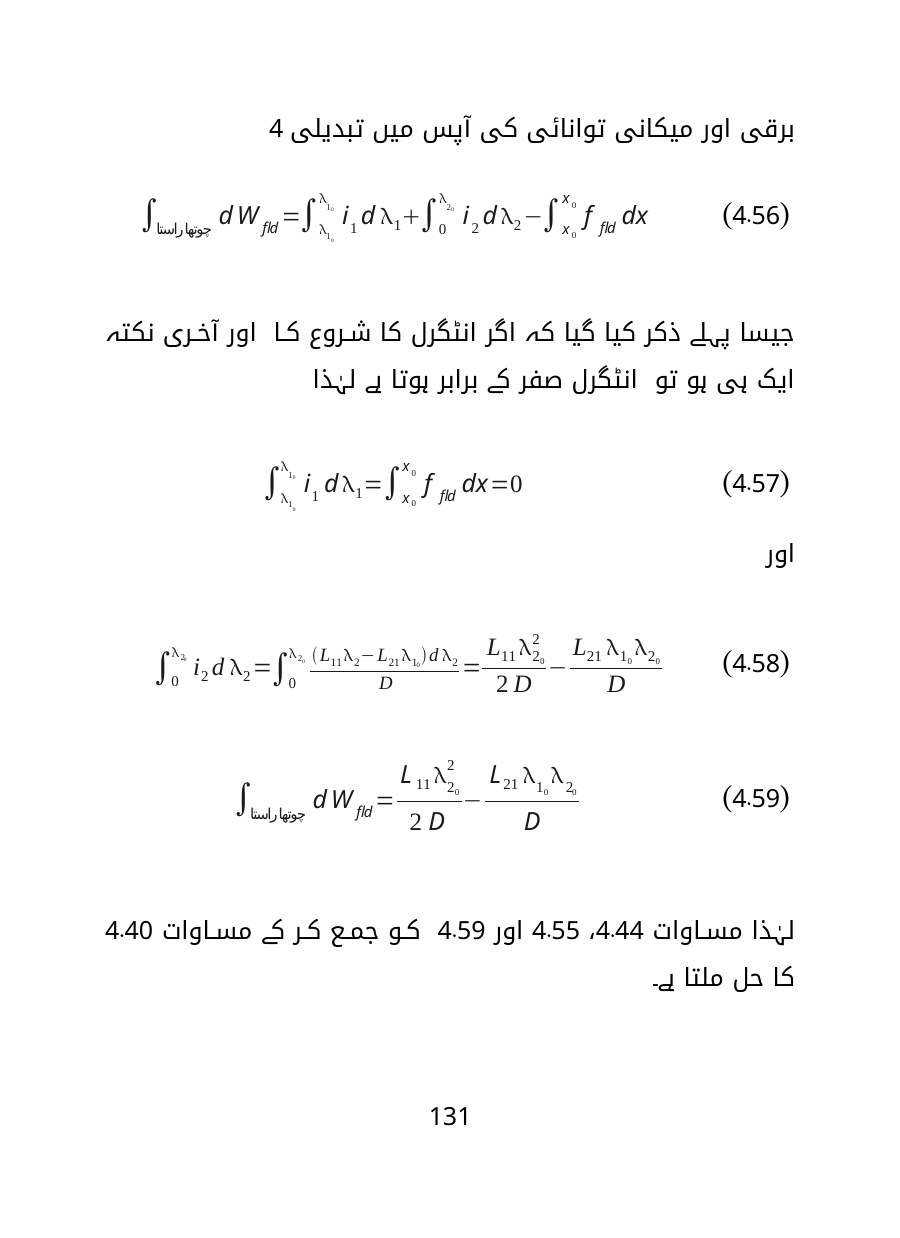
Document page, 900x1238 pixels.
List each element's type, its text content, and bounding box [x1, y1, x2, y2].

text اور [105, 531, 795, 578]
table_header (4.58) [702, 625, 795, 717]
table_header (4.56) [673, 183, 795, 263]
table_header [105, 183, 672, 263]
table_header (4.57) [671, 451, 795, 531]
table_header [105, 625, 702, 717]
table_header (4.59) [699, 751, 795, 860]
text لہٰذا مساوات 4.44، 4.55 اور 4.59 کو جمع کر کے مساوات 4.40 کا حل ملتا ہے۔ [105, 907, 795, 1002]
table_header [105, 451, 671, 531]
table_header [105, 751, 699, 860]
text جیسا پہلے ذکر کیا گیا کہ اگر انٹگرل کا شروع کا اور آخری نکتہ ایک ہی ہو تو انٹگرل صفر کے برابر ہوتا ہے لہٰذا [105, 309, 795, 404]
